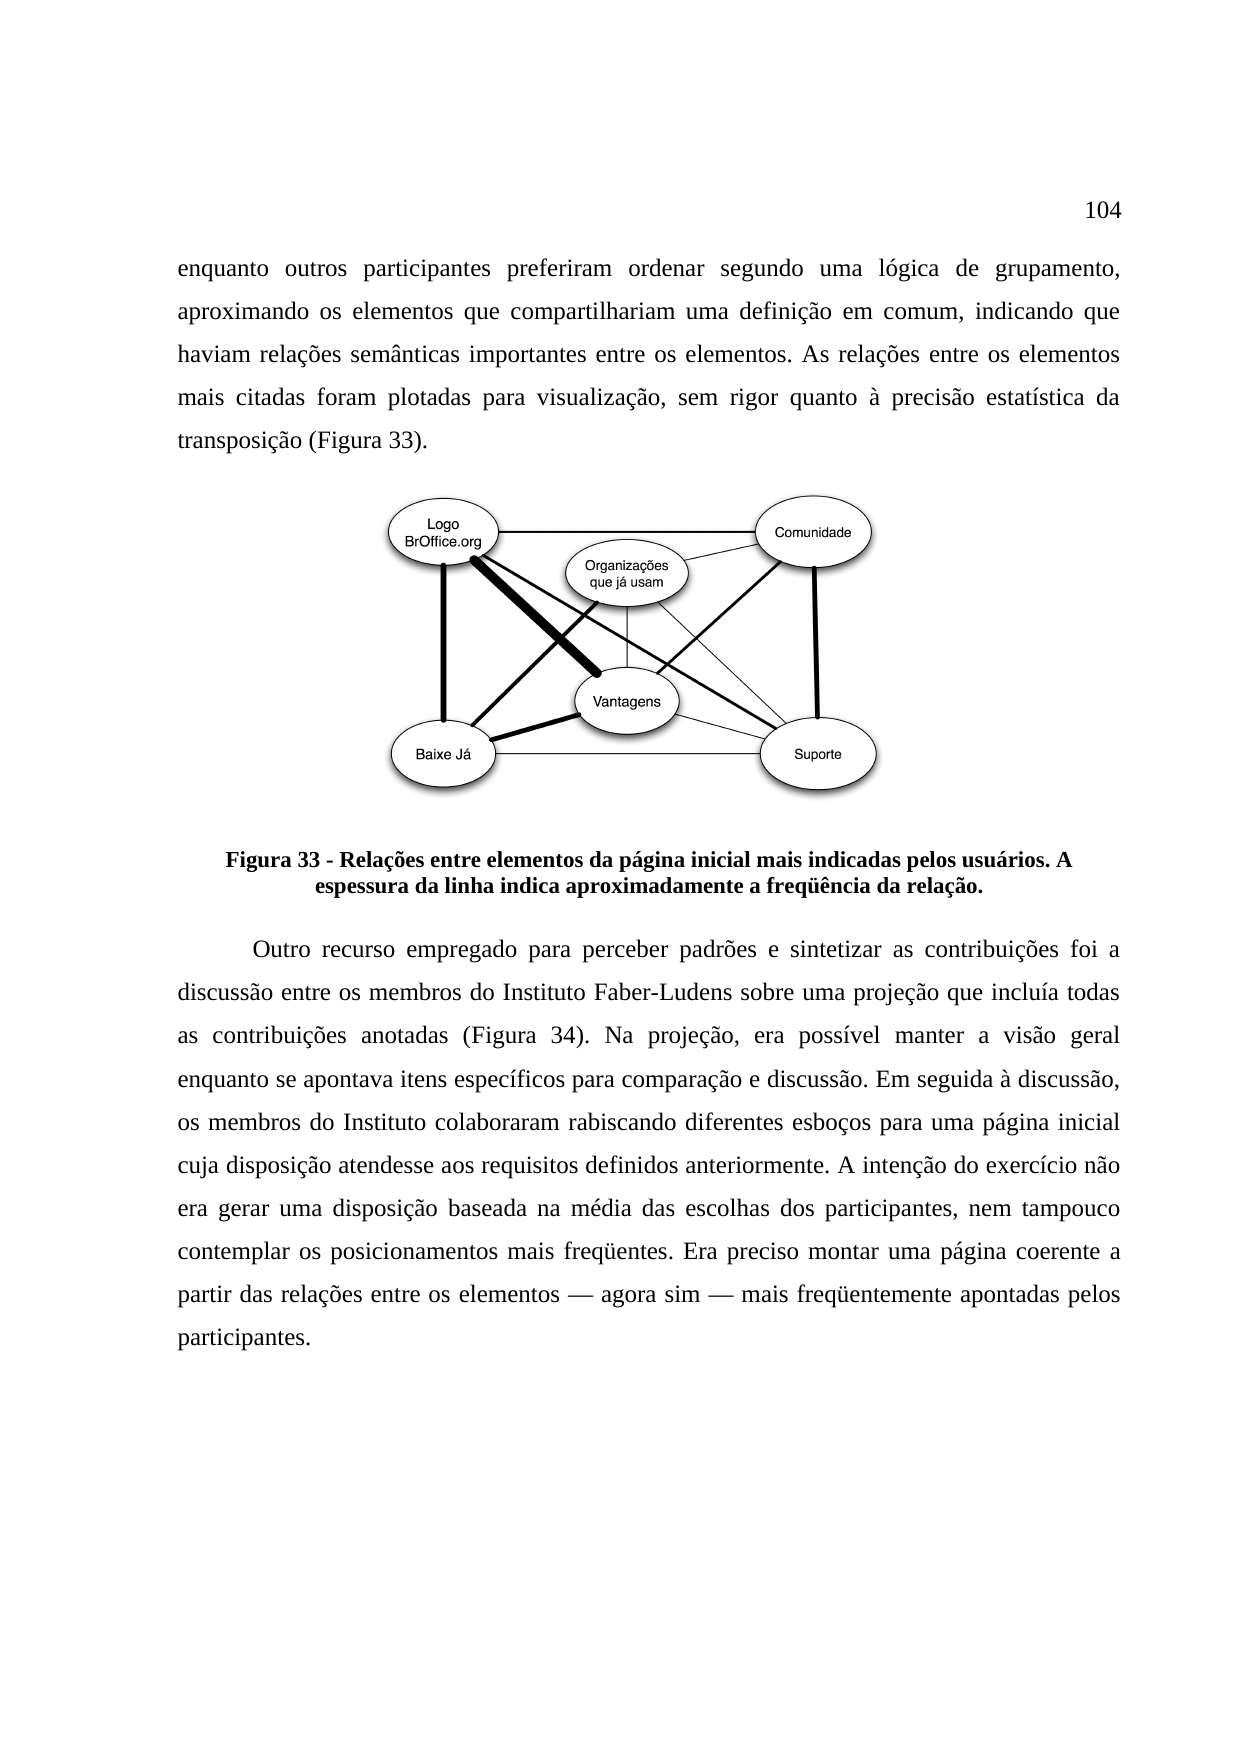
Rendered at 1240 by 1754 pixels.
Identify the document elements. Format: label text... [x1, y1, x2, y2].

text enquanto outros participantes preferiram ordenar segundo uma lógica de grupamento, aproximando os elementos que compartilhariam uma definição em comum, indicando que haviam relações semânticas importantes entre os elementos. As relações entre os elementos mais citadas foram plotadas para visualização, sem rigor quanto à precisão estatística da transposição (Figura 33). [177, 253, 1121, 454]
text Outro recurso empregado para perceber padrões e sintetizar as contribuições foi a discussão entre os membros do Instituto Faber-Ludens sobre uma projeção que incluía todas as contribuições anotadas ( Figura 34). Na projeção, era possível manter a visão geral enquanto se apontava itens específicos para comparação e discussão. Em seguida à discussão, os membros do Instituto colaboraram rabiscando diferentes esboços para uma página inicial cuja disposição atendesse aos requisitos definidos anteriormente. A intenção do exercício não era gerar uma disposição baseada na média das escolhas dos participantes, nem tampouco contemplar os posicionamentos mais freqüentes. Era preciso montar uma página coerente a partir das relações entre os elementos — agora sim — mais freqüentemente apontadas pelos participantes. [177, 934, 1121, 1351]
text Figura 33 - Relações entre elementos da página inicial mais indicadas pelos usuários. A espessura da linha indica aproximadamente a freqüência da relação. [177, 846, 1121, 899]
picture [369, 490, 929, 802]
